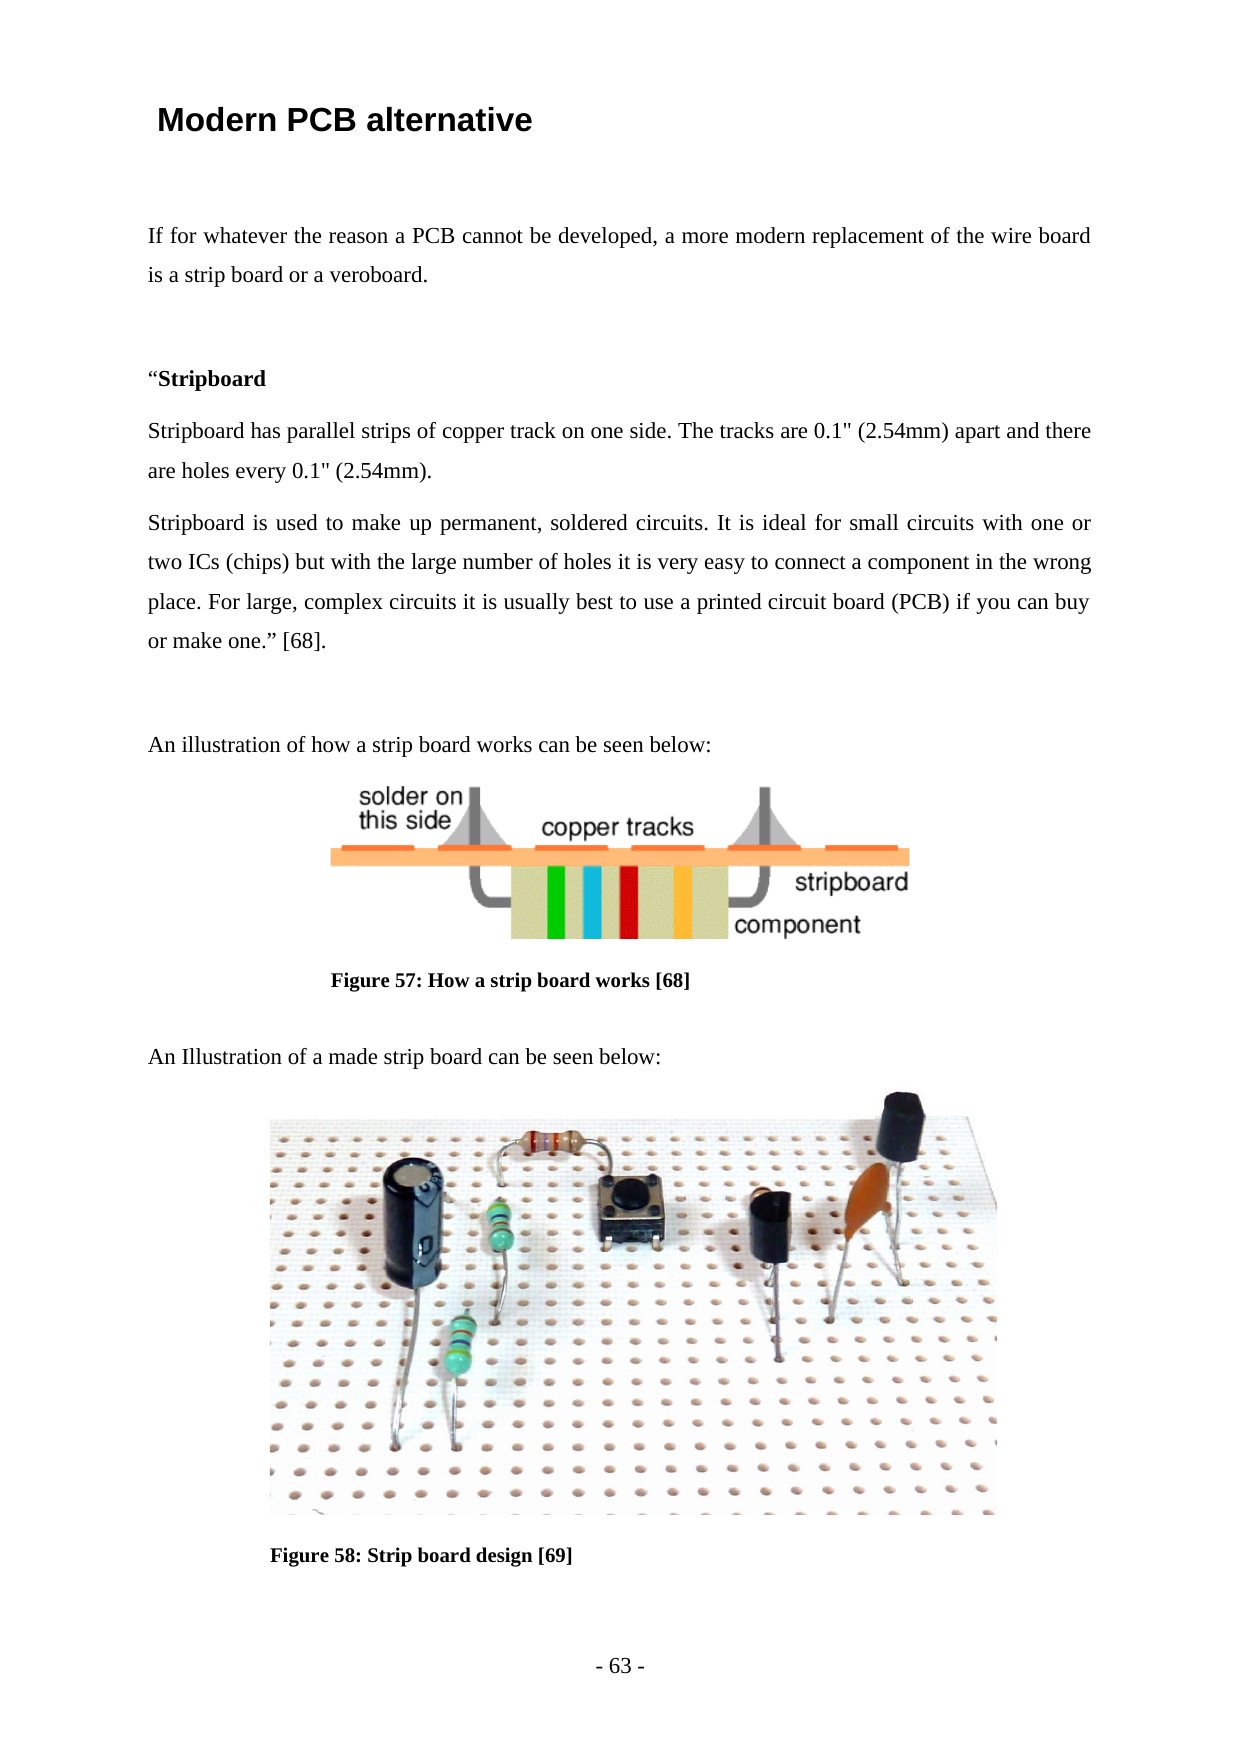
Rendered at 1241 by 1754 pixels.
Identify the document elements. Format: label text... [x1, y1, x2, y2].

text Stripboard has parallel strips of copper track on one side. The tracks are 0.1" (2.54mm) apart and there are holes every 0.1" (2.54mm). [148, 417, 1092, 483]
text Figure 58: Strip board design [69] [270, 1515, 997, 1567]
text Figure 57: How a strip board works [68] [331, 939, 909, 992]
text “Stripboard [148, 366, 1092, 392]
text An illustration of how a strip board works can be seen below: [148, 731, 1092, 758]
text If for whatever the reason a PCB cannot be developed, a more modern replacement of the wire board is a strip board or a veroboard. [148, 222, 1092, 288]
text Stripboard is used to make up permanent, soldered circuits. It is ideal for small circuits with one or two ICs (chips) but with the large number of holes it is very easy to connect a component in the wrong place. For large, complex circuits it is usually best to use a printed circuit board (PCB) if you can buy or make one.” [68]. [148, 509, 1092, 654]
subtitle Modern PCB alternative [148, 100, 1092, 138]
text An Illustration of a made strip board can be seen below: [148, 1043, 1092, 1069]
picture [330, 786, 910, 939]
picture [269, 1085, 998, 1515]
